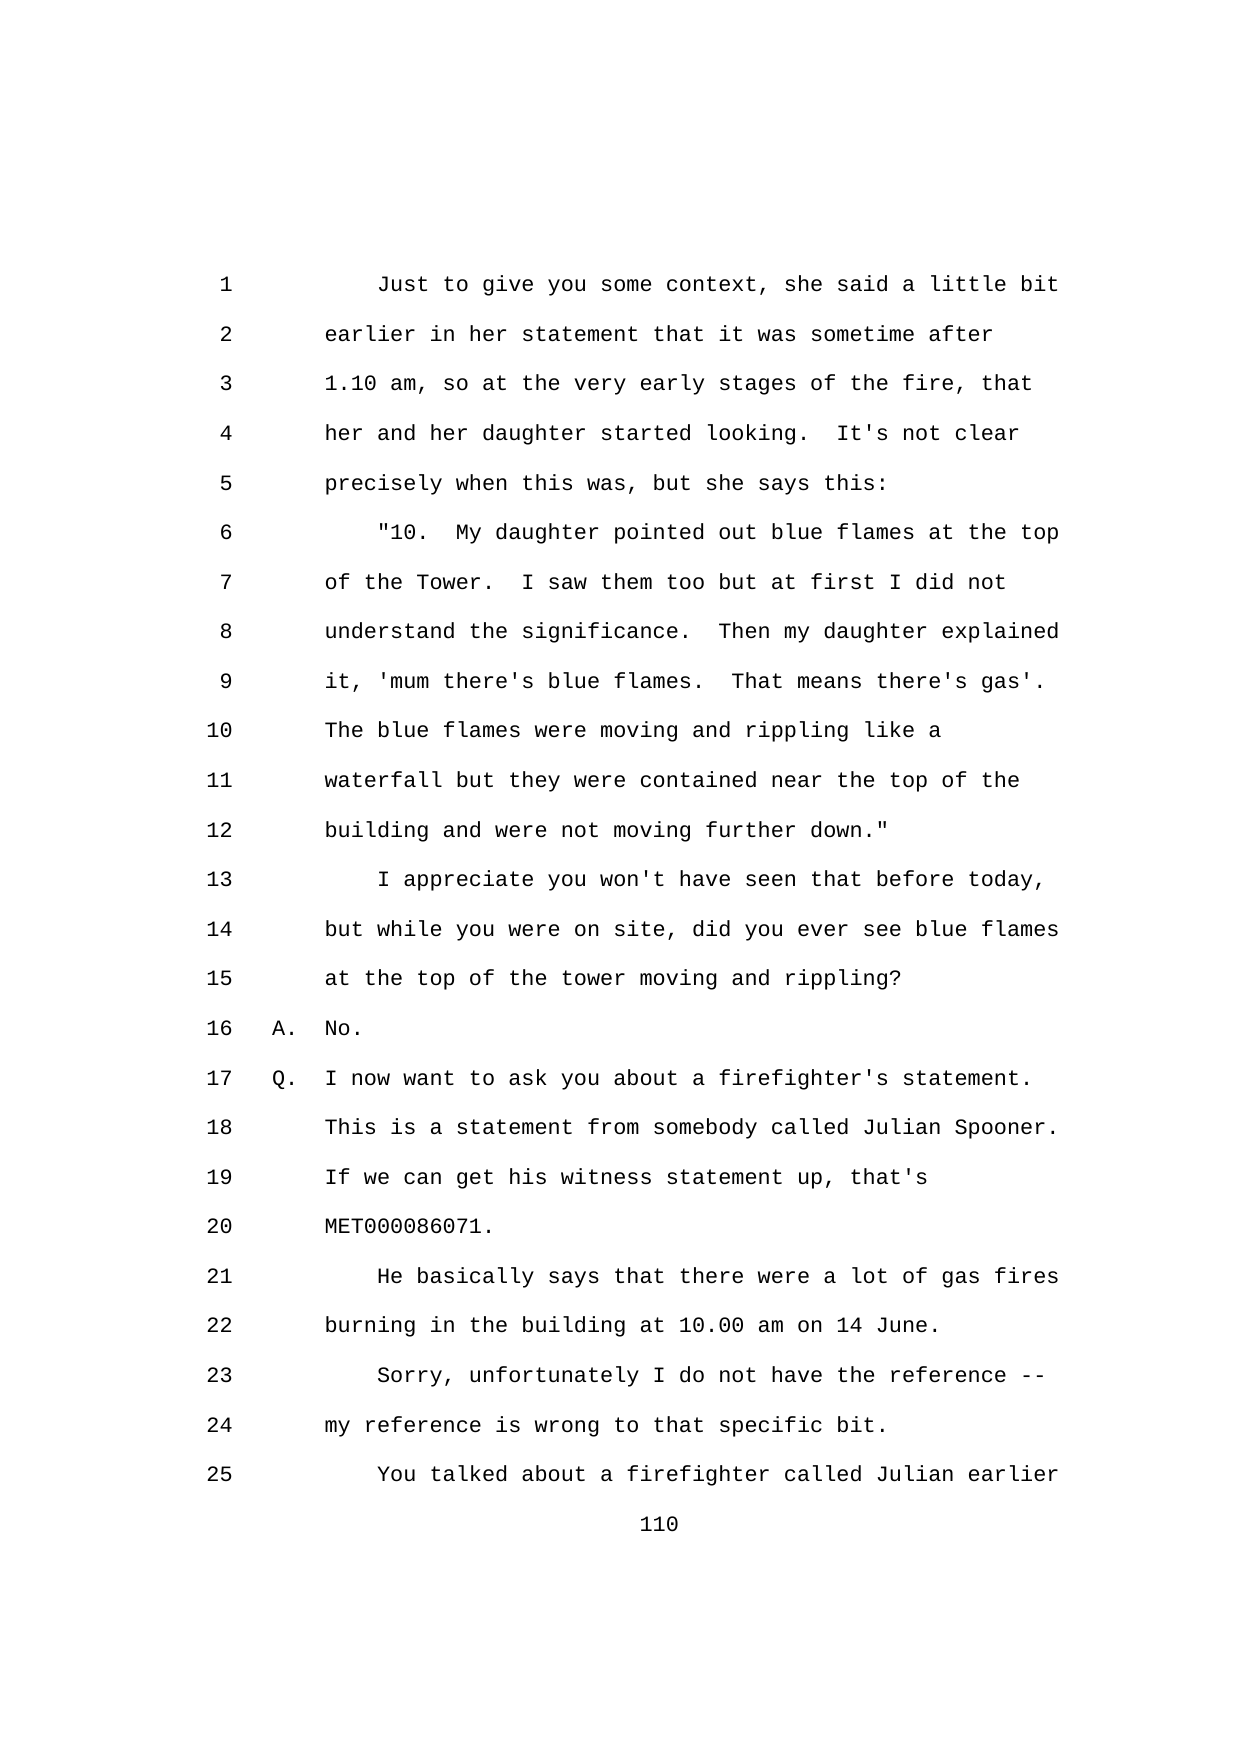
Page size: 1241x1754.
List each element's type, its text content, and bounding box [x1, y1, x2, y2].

text 19 If we can get his witness statement up, that's [75, 1166, 1165, 1191]
text 6 "10. My daughter pointed out blue flames at the top [75, 521, 1165, 546]
text 3 1.10 am, so at the very early stages of the fire, that [75, 372, 1165, 397]
text 15 at the top of the tower moving and rippling? [75, 967, 1165, 992]
text 9 it, 'mum there's blue flames. That means there's gas'. [75, 670, 1165, 695]
text 17 Q. I now want to ask you about a firefighter's statement. [75, 1067, 1165, 1091]
text 7 of the Tower. I saw them too but at first I did not [75, 571, 1165, 596]
text 110 [75, 1513, 1165, 1538]
text 11 waterfall but they were contained near the top of the [75, 769, 1165, 794]
text 2 earlier in her statement that it was sometime after [75, 323, 1165, 348]
text 25 You talked about a firefighter called Julian earlier [75, 1463, 1165, 1488]
text 12 building and were not moving further down." [75, 819, 1165, 843]
text 13 I appreciate you won't have seen that before today, [75, 868, 1165, 893]
text 8 understand the significance. Then my daughter explained [75, 620, 1165, 645]
text 21 He basically says that there were a lot of gas fires [75, 1265, 1165, 1290]
text 4 her and her daughter started looking. It's not clear [75, 422, 1165, 447]
text 23 Sorry, unfortunately I do not have the reference -- [75, 1364, 1165, 1389]
text 5 precisely when this was, but she says this: [75, 472, 1165, 496]
text 1 Just to give you some context, she said a little bit [75, 273, 1165, 298]
text 18 This is a statement from somebody called Julian Spooner. [75, 1116, 1165, 1141]
text 10 The blue flames were moving and rippling like a [75, 719, 1165, 744]
text 22 burning in the building at 10.00 am on 14 June. [75, 1314, 1165, 1339]
text 20 MET000086071. [75, 1215, 1165, 1240]
text 14 but while you were on site, did you ever see blue flames [75, 918, 1165, 943]
text 16 A. No. [75, 1017, 1165, 1042]
text 24 my reference is wrong to that specific bit. [75, 1414, 1165, 1438]
